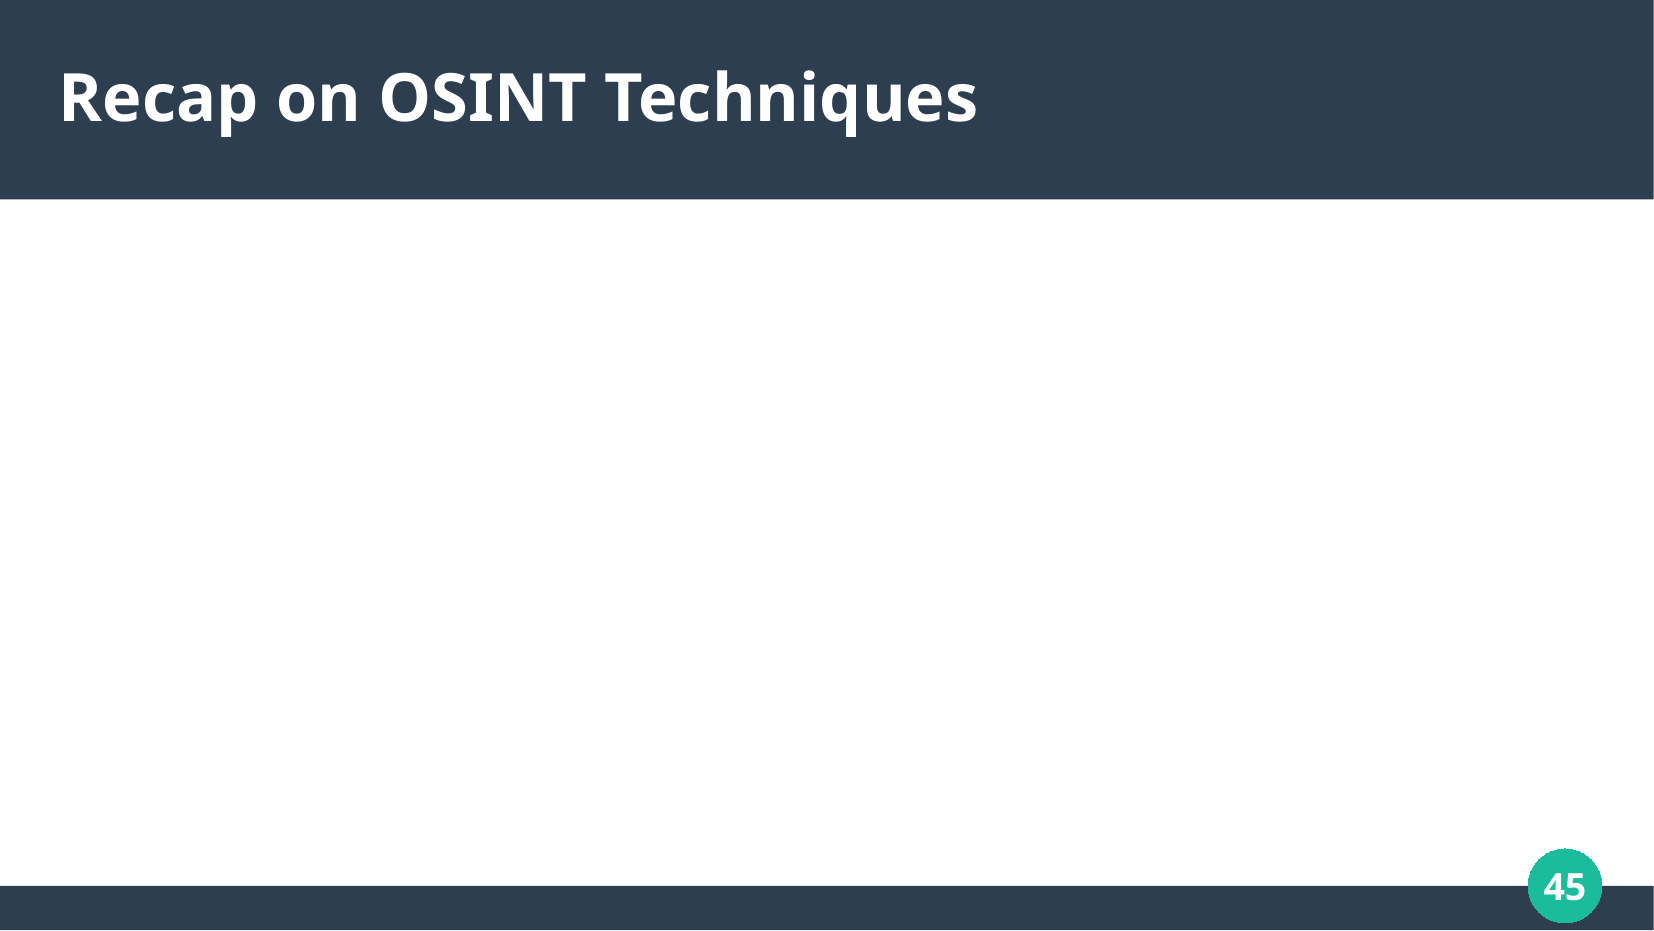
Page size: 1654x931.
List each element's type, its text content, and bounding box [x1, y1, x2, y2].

title Recap on OSINT Techniques [59, 37, 1595, 155]
